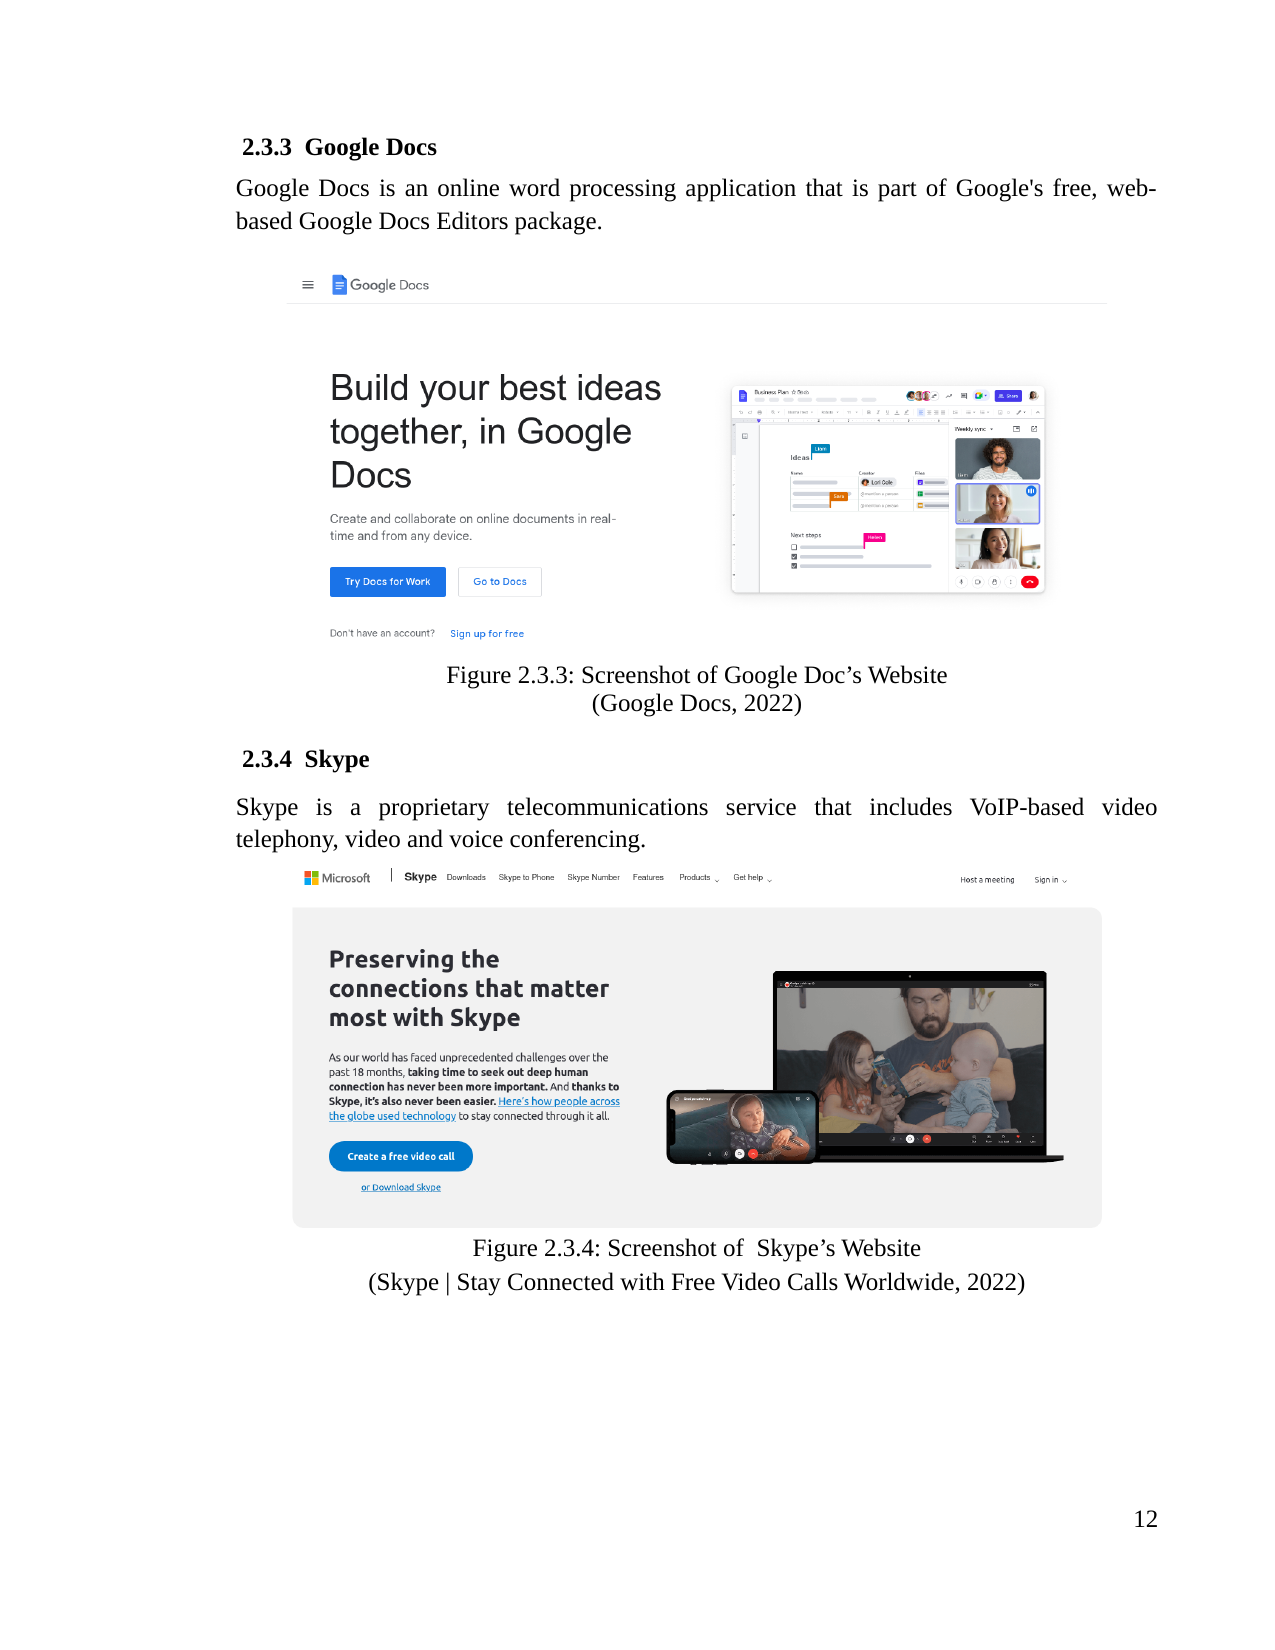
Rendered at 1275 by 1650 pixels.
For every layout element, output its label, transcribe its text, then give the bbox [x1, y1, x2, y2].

text (Skype | Stay Connected with Free Video Calls Worldwide, 2022) [236, 1267, 1158, 1296]
picture [286, 265, 1108, 660]
text (Google Docs, 2022) [236, 660, 1158, 717]
text Figure 2.3.4: Screenshot of Skype’s Website [287, 1234, 1107, 1262]
text Skype is a proprietary telecommunications service that includes VoIP-based video telephony, video and voice conferencing. [236, 792, 1158, 853]
text Figure 2.3.3: Screenshot of Google Doc’s Website [287, 660, 1107, 688]
subtitle Skype [236, 744, 1158, 773]
picture [286, 862, 1108, 1234]
subtitle Google Docs [236, 132, 1158, 160]
text [287, 253, 1107, 265]
text Google Docs is an online word processing application that is part of Google's free, web-based Google Docs Editors package. [236, 173, 1158, 234]
